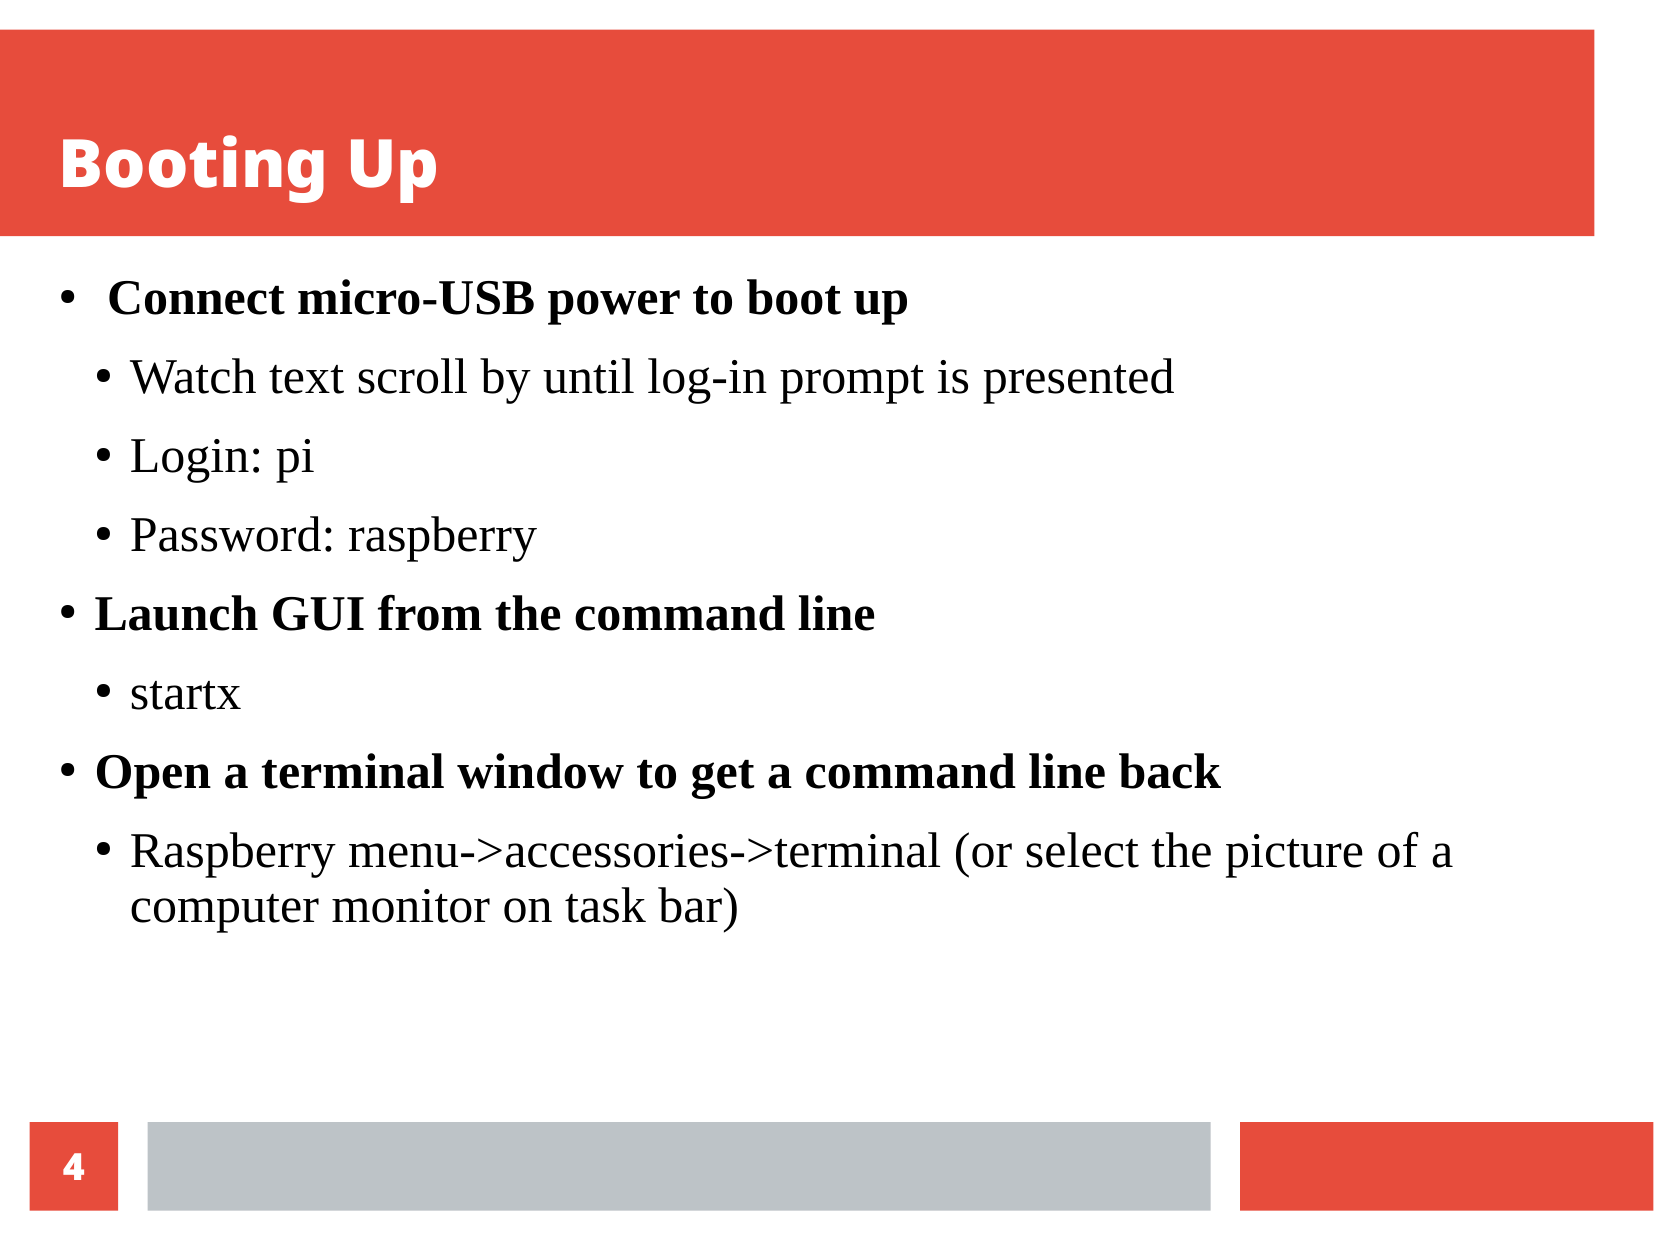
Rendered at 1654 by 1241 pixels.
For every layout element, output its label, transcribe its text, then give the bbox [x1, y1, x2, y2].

title Booting Up [59, 59, 1595, 207]
list Connect micro-USB power to boot up Watch text scroll by until log-in prompt is presented Login: pi Password: raspberry Launch GUI from the command line startx Open a terminal window to get a command line back Raspberry menu->accessories->terminal (or select the picture of a computer monitor on task bar) [59, 270, 1565, 1038]
